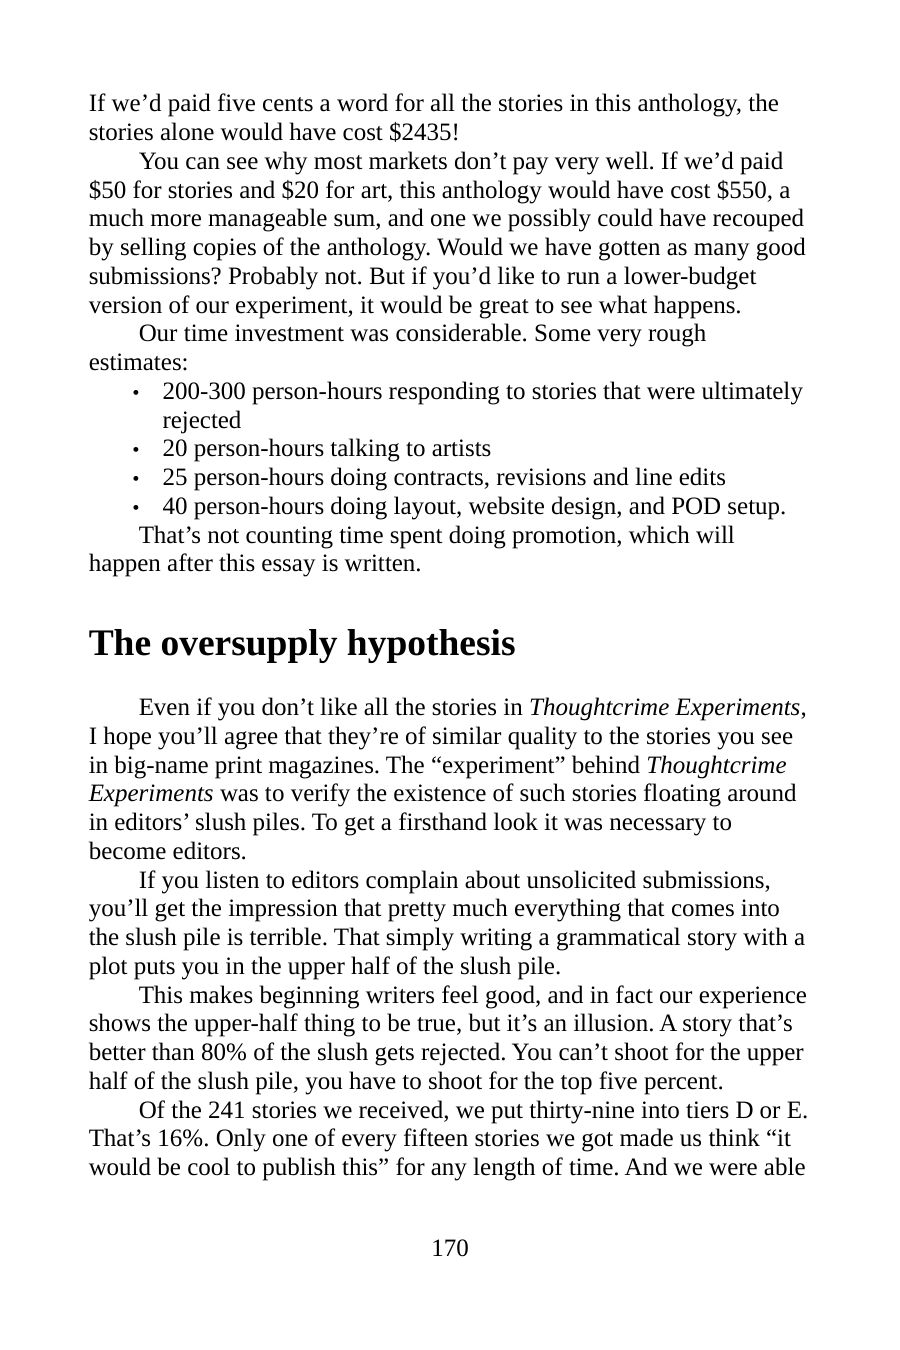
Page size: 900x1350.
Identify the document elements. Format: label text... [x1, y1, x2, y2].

text This makes beginning writers feel good, and in fact our experience shows the upper-half thing to be true, but it’s an illusion. A story that’s better than 80% of the slush gets rejected. You can’t shoot for the upper half of the slush pile, you have to shoot for the top five percent. [88, 980, 811, 1095]
text Our time investment was considerable. Some very rough estimates: [88, 318, 811, 376]
subtitle The oversupply hypothesis [88, 620, 811, 663]
text You can see why most markets don’t pay very well. If we’d paid $50 for stories and $20 for art, this anthology would have cost $550, a much more manageable sum, and one we possibly could have recouped by selling copies of the anthology. Would we have gotten as many good submissions? Probably not. But if you’d like to run a lower-budget version of our experiment, it would be great to see what happens. [88, 146, 811, 318]
list 200-300 person-hours responding to stories that were ultimately rejected [133, 376, 811, 433]
text If we’d paid five cents a word for all the stories in this anthology, the stories alone would have cost $2435! [88, 88, 811, 146]
text If you listen to editors complain about unsolicited submissions, you’ll get the impression that pretty much everything that comes into the slush pile is terrible. That simply writing a grammatical story with a plot puts you in the upper half of the slush pile. [88, 865, 811, 980]
list 25 person-hours doing contracts, revisions and line edits [133, 462, 811, 491]
text Of the 241 stories we received, we put thirty-nine into tiers D or E. That’s 16%. Only one of every fifteen stories we got made us think “it would be cool to publish this” for any length of time. And we were able [88, 1095, 811, 1181]
list 20 person-hours talking to artists [133, 433, 811, 462]
text That’s not counting time spent doing promotion, which will happen after this essay is written. [88, 520, 811, 577]
list 40 person-hours doing layout, website design, and POD setup. [133, 491, 811, 520]
text Even if you don’t like all the stories in Thoughtcrime Experiments, I hope you’ll agree that they’re of similar quality to the stories you see in big-name print magazines. The “experiment” behind Thoughtcrime Experiments was to verify the existence of such stories floating around in editors’ slush piles. To get a firsthand look it was necessary to become editors. [88, 692, 811, 865]
